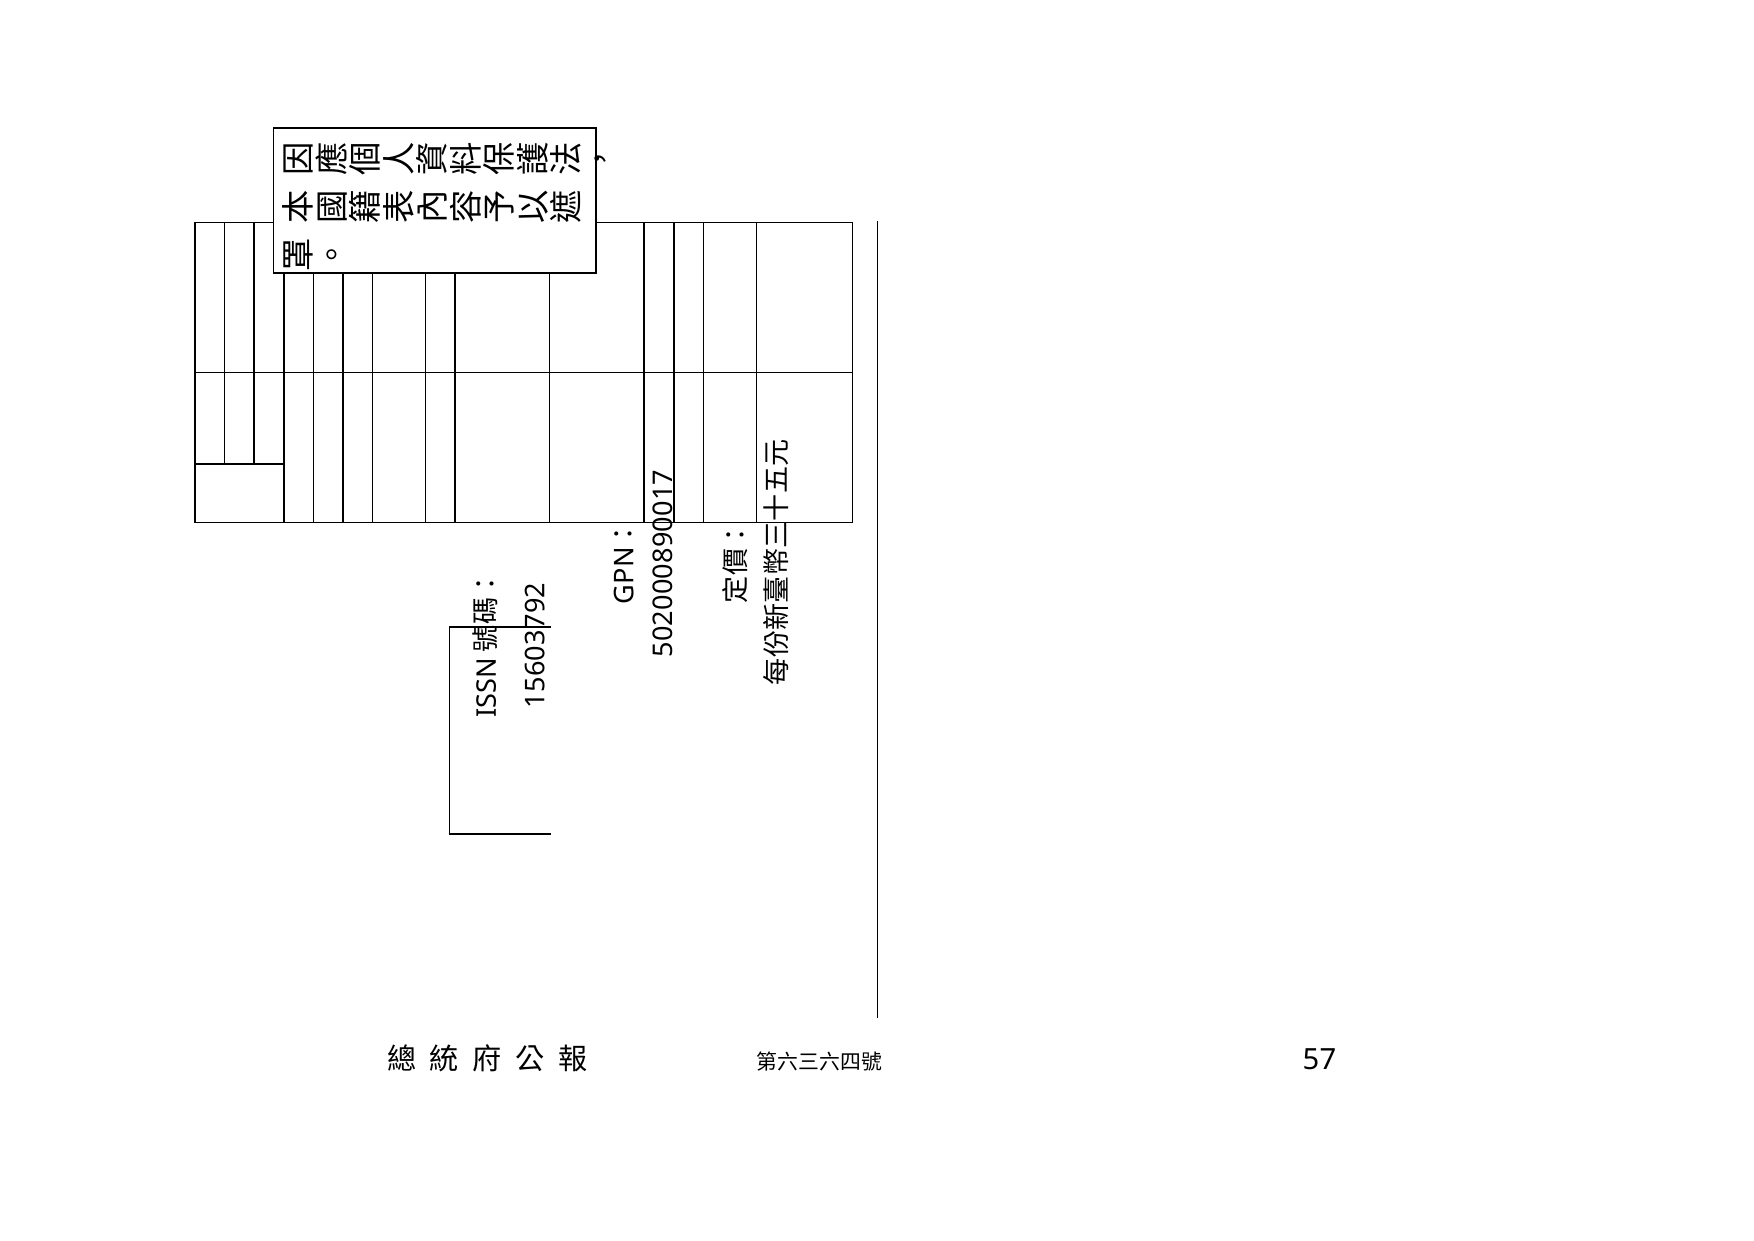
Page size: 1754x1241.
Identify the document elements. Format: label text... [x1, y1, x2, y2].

table_header [449, 544, 500, 626]
table_header [456, 274, 549, 372]
table_cell [314, 373, 342, 522]
table_header [285, 274, 313, 372]
table_header [196, 223, 224, 372]
table_header [426, 274, 454, 372]
table_header [550, 223, 643, 372]
table_header 每份新臺幣三十五元 [741, 544, 782, 833]
table_header 502000890017 [628, 544, 669, 833]
table_cell [456, 373, 549, 522]
table_header [373, 274, 425, 372]
table_header [704, 223, 756, 372]
table_cell 15603792 [500, 628, 551, 833]
table_header [314, 274, 342, 372]
table_cell [285, 373, 313, 522]
table_header [670, 544, 699, 833]
table_header [645, 223, 673, 372]
table_cell [373, 373, 425, 522]
table_cell [255, 373, 283, 463]
table_header [255, 223, 283, 372]
table_cell [757, 373, 852, 522]
table_cell [675, 373, 703, 522]
table_cell [426, 373, 454, 522]
table_cell [344, 373, 372, 522]
table_header [757, 223, 852, 372]
table_header 定價： [699, 544, 741, 833]
table_cell [645, 373, 673, 522]
table_header [225, 223, 253, 372]
table_cell ISSN號碼： [450, 628, 500, 833]
table_header [344, 274, 372, 372]
table_cell [196, 465, 283, 522]
table_header [500, 544, 551, 626]
table_header [551, 544, 587, 833]
table_header [675, 223, 703, 372]
table_cell [550, 373, 643, 522]
table_cell [704, 373, 756, 522]
table_header GPN： [587, 544, 628, 833]
table_cell [225, 373, 253, 463]
table_cell [196, 373, 224, 463]
